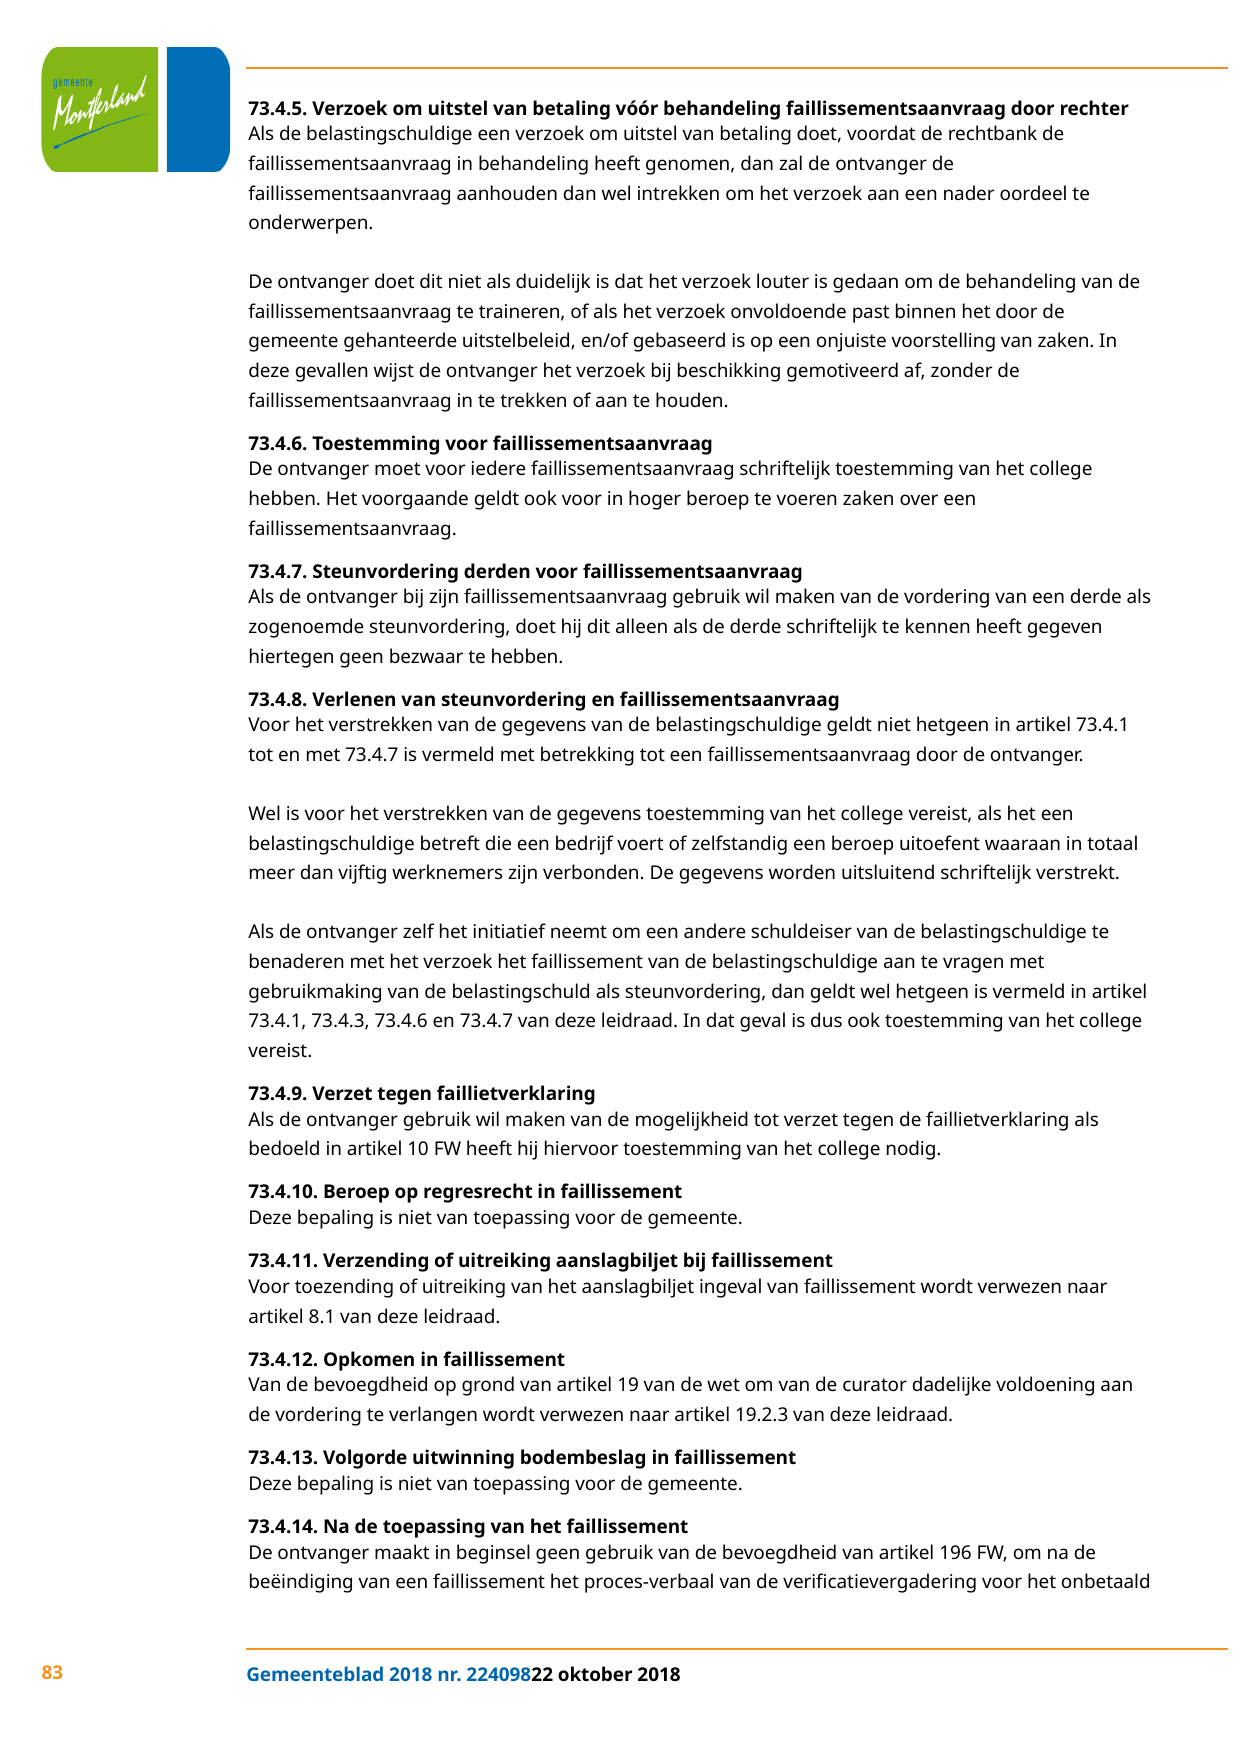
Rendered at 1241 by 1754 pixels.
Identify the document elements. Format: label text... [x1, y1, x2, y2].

text 73.4.5. Verzoek om uitstel van betaling vóór behandeling faillissementsaanvraag door rechter [248, 95, 1152, 121]
text Voor toezending of uitreiking van het aanslagbiljet ingeval van faillissement wordt verwezen naar artikel 8.1 van deze leidraad. [248, 1273, 1152, 1328]
text 73.4.12. Opkomen in faillissement [248, 1346, 1152, 1372]
text Van de bevoegdheid op grond van artikel 19 van de wet om van de curator dadelijke voldoening aan de vordering te verlangen wordt verwezen naar artikel 19.2.3 van deze leidraad. [248, 1372, 1152, 1427]
text 73.4.11. Verzending of uitreiking aanslagbiljet bij faillissement [248, 1247, 1152, 1273]
text Wel is voor het verstrekken van de gegevens toestemming van het college vereist, als het een belastingschuldige betreft die een bedrijf voert of zelfstandig een beroep uitoefent waaraan in totaal meer dan vijftig werknemers zijn verbonden. De gegevens worden uitsluitend schriftelijk verstrekt. [248, 800, 1152, 885]
text De ontvanger maakt in beginsel geen gebruik van de bevoegdheid van artikel 196 FW, om na de beëindiging van een faillissement het proces-verbaal van de verificatievergadering voor het onbetaald [248, 1539, 1152, 1594]
text 73.4.10. Beroep op regresrecht in faillissement [248, 1179, 1152, 1204]
text Als de belastingschuldige een verzoek om uitstel van betaling doet, voordat de rechtbank de faillissementsaanvraag in behandeling heeft genomen, dan zal de ontvanger de faillissementsaanvraag aanhouden dan wel intrekken om het verzoek aan een nader oordeel te onderwerpen. [248, 121, 1152, 235]
text 73.4.7. Steunvordering derden voor faillissementsaanvraag [248, 558, 1152, 584]
text 73.4.9. Verzet tegen faillietverklaring [248, 1080, 1152, 1106]
text 73.4.14. Na de toepassing van het faillissement [248, 1513, 1152, 1539]
text De ontvanger moet voor iedere faillissementsaanvraag schriftelijk toestemming van het college hebben. Het voorgaande geldt ook voor in hoger beroep te voeren zaken over een faillissementsaanvraag. [248, 456, 1152, 541]
text Deze bepaling is niet van toepassing voor de gemeente. [248, 1204, 1152, 1230]
text Als de ontvanger bij zijn faillissementsaanvraag gebruik wil maken van de vordering van een derde als zogenoemde steunvordering, doet hij dit alleen als de derde schriftelijk te kennen heeft gegeven hiertegen geen bezwaar te hebben. [248, 584, 1152, 668]
text 73.4.8. Verlenen van steunvordering en faillissementsaanvraag [248, 686, 1152, 712]
text Deze bepaling is niet van toepassing voor de gemeente. [248, 1470, 1152, 1496]
text Als de ontvanger gebruik wil maken van de mogelijkheid tot verzet tegen de faillietverklaring als bedoeld in artikel 10 FW heeft hij hiervoor toestemming van het college nodig. [248, 1106, 1152, 1161]
text 73.4.13. Volgorde uitwinning bodembeslag in faillissement [248, 1444, 1152, 1470]
text De ontvanger doet dit niet als duidelijk is dat het verzoek louter is gedaan om de behandeling van de faillissementsaanvraag te traineren, of als het verzoek onvoldoende past binnen het door de gemeente gehanteerde uitstelbeleid, en/of gebaseerd is op een onjuiste voorstelling van zaken. In deze gevallen wijst de ontvanger het verzoek bij beschikking gemotiveerd af, zonder de faillissementsaanvraag in te trekken of aan te houden. [248, 268, 1152, 412]
picture [41, 47, 231, 172]
text Voor het verstrekken van de gegevens van de belastingschuldige geldt niet hetgeen in artikel 73.4.1 tot en met 73.4.7 is vermeld met betrekking tot een faillissementsaanvraag door de ontvanger. [248, 712, 1152, 767]
text Als de ontvanger zelf het initiatief neemt om een andere schuldeiser van de belastingschuldige te benaderen met het verzoek het faillissement van de belastingschuldige aan te vragen met gebruikmaking van de belastingschuld als steunvordering, dan geldt wel hetgeen is vermeld in artikel 73.4.1, 73.4.3, 73.4.6 en 73.4.7 van deze leidraad. In dat geval is dus ook toestemming van het college vereist. [248, 919, 1152, 1063]
text 73.4.6. Toestemming voor faillissementsaanvraag [248, 430, 1152, 456]
